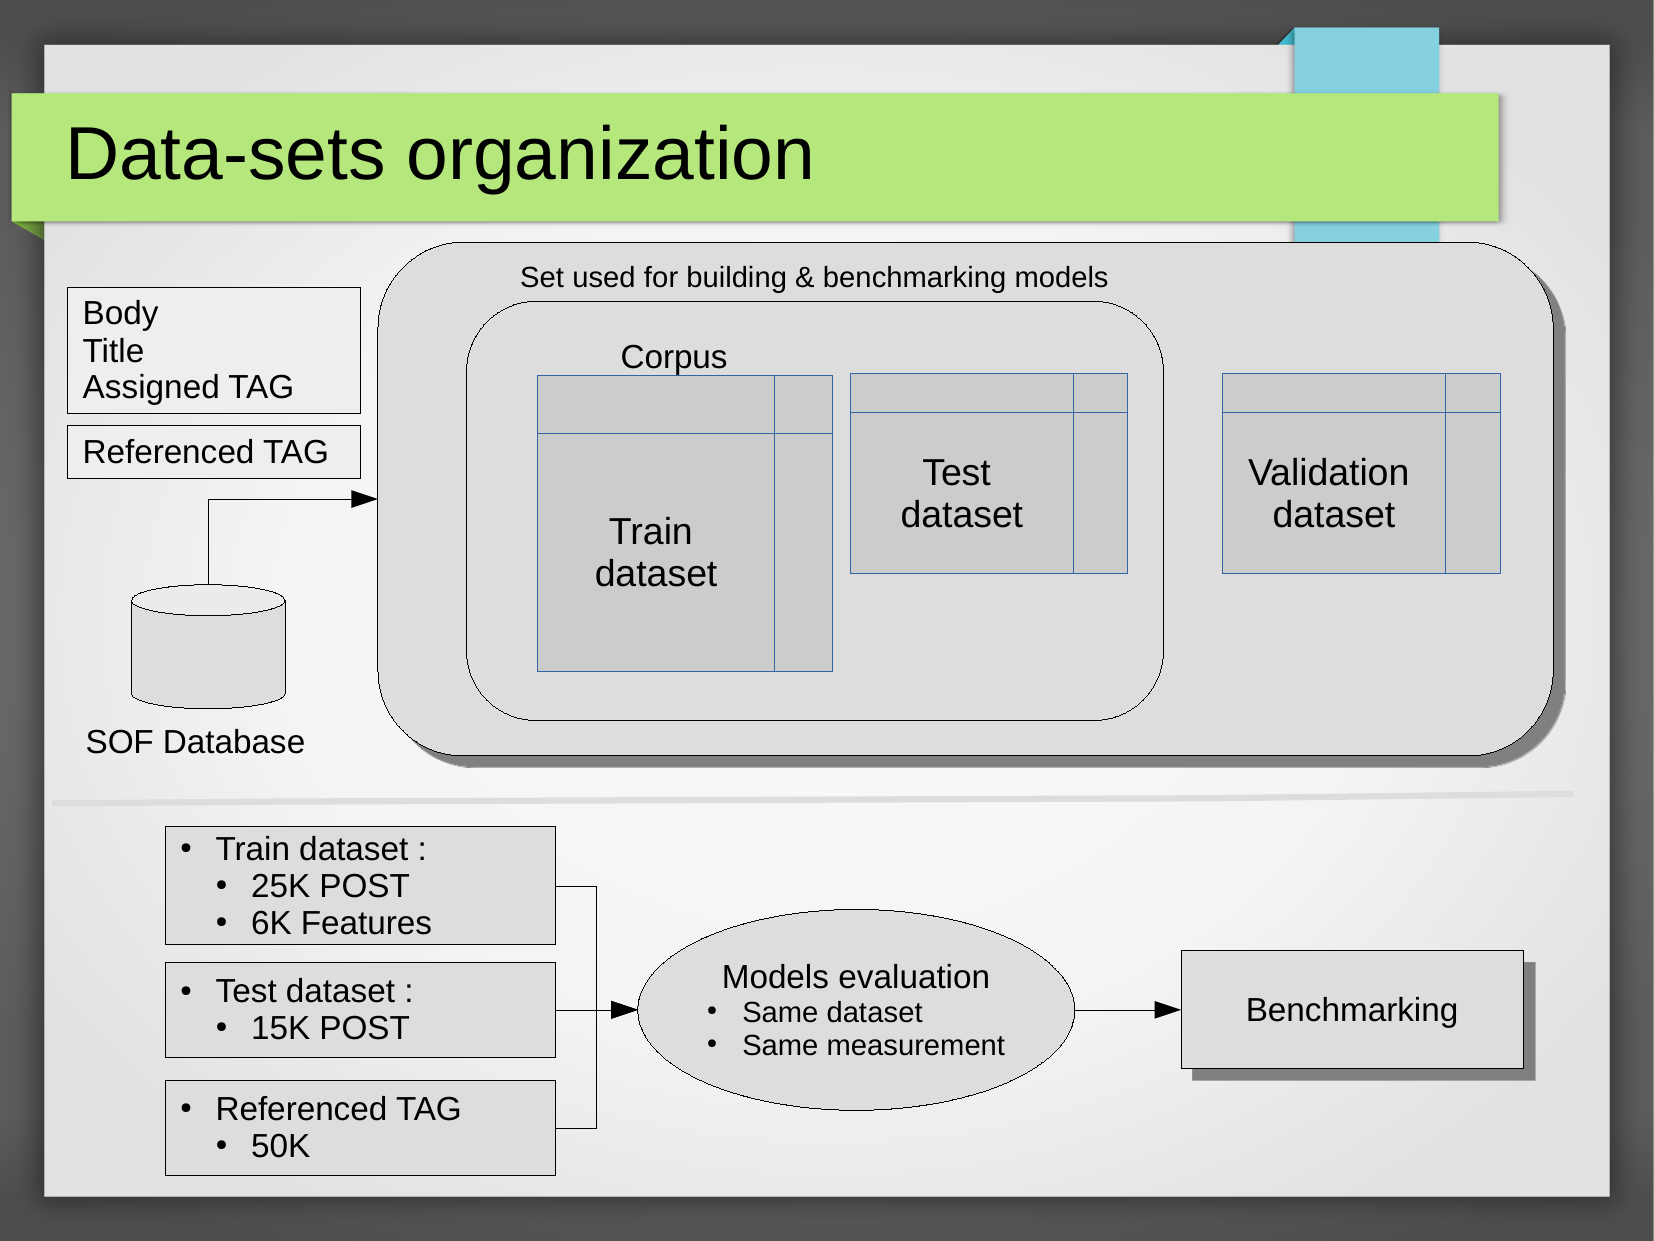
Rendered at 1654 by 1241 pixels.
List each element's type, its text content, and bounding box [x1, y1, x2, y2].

picture [0, 0, 1654, 1241]
text_box Set used for building & benchmarking models [496, 248, 1134, 308]
text_box Body Title Assigned TAG [67, 287, 361, 414]
text_box [377, 242, 1554, 756]
text_box Referenced TAG 50K [165, 1080, 556, 1176]
text_box POST [131, 584, 286, 616]
text_box Validation dataset [1222, 373, 1501, 574]
text_box Corpus [579, 326, 769, 384]
text_box Test dataset : 15K POST [165, 962, 556, 1058]
text_box Train dataset : 25K POST 6K Features [165, 826, 556, 945]
text_box SOF Database [70, 710, 346, 768]
text_box [131, 601, 286, 709]
text_box Referenced TAG [67, 425, 361, 479]
title Data-sets organization [64, 69, 1241, 238]
text_box Models evaluation Same dataset Same measurement [637, 909, 1075, 1111]
text_box Train dataset [537, 375, 833, 672]
text_box Test dataset [850, 373, 1128, 574]
text_box Benchmarking [1181, 950, 1524, 1069]
